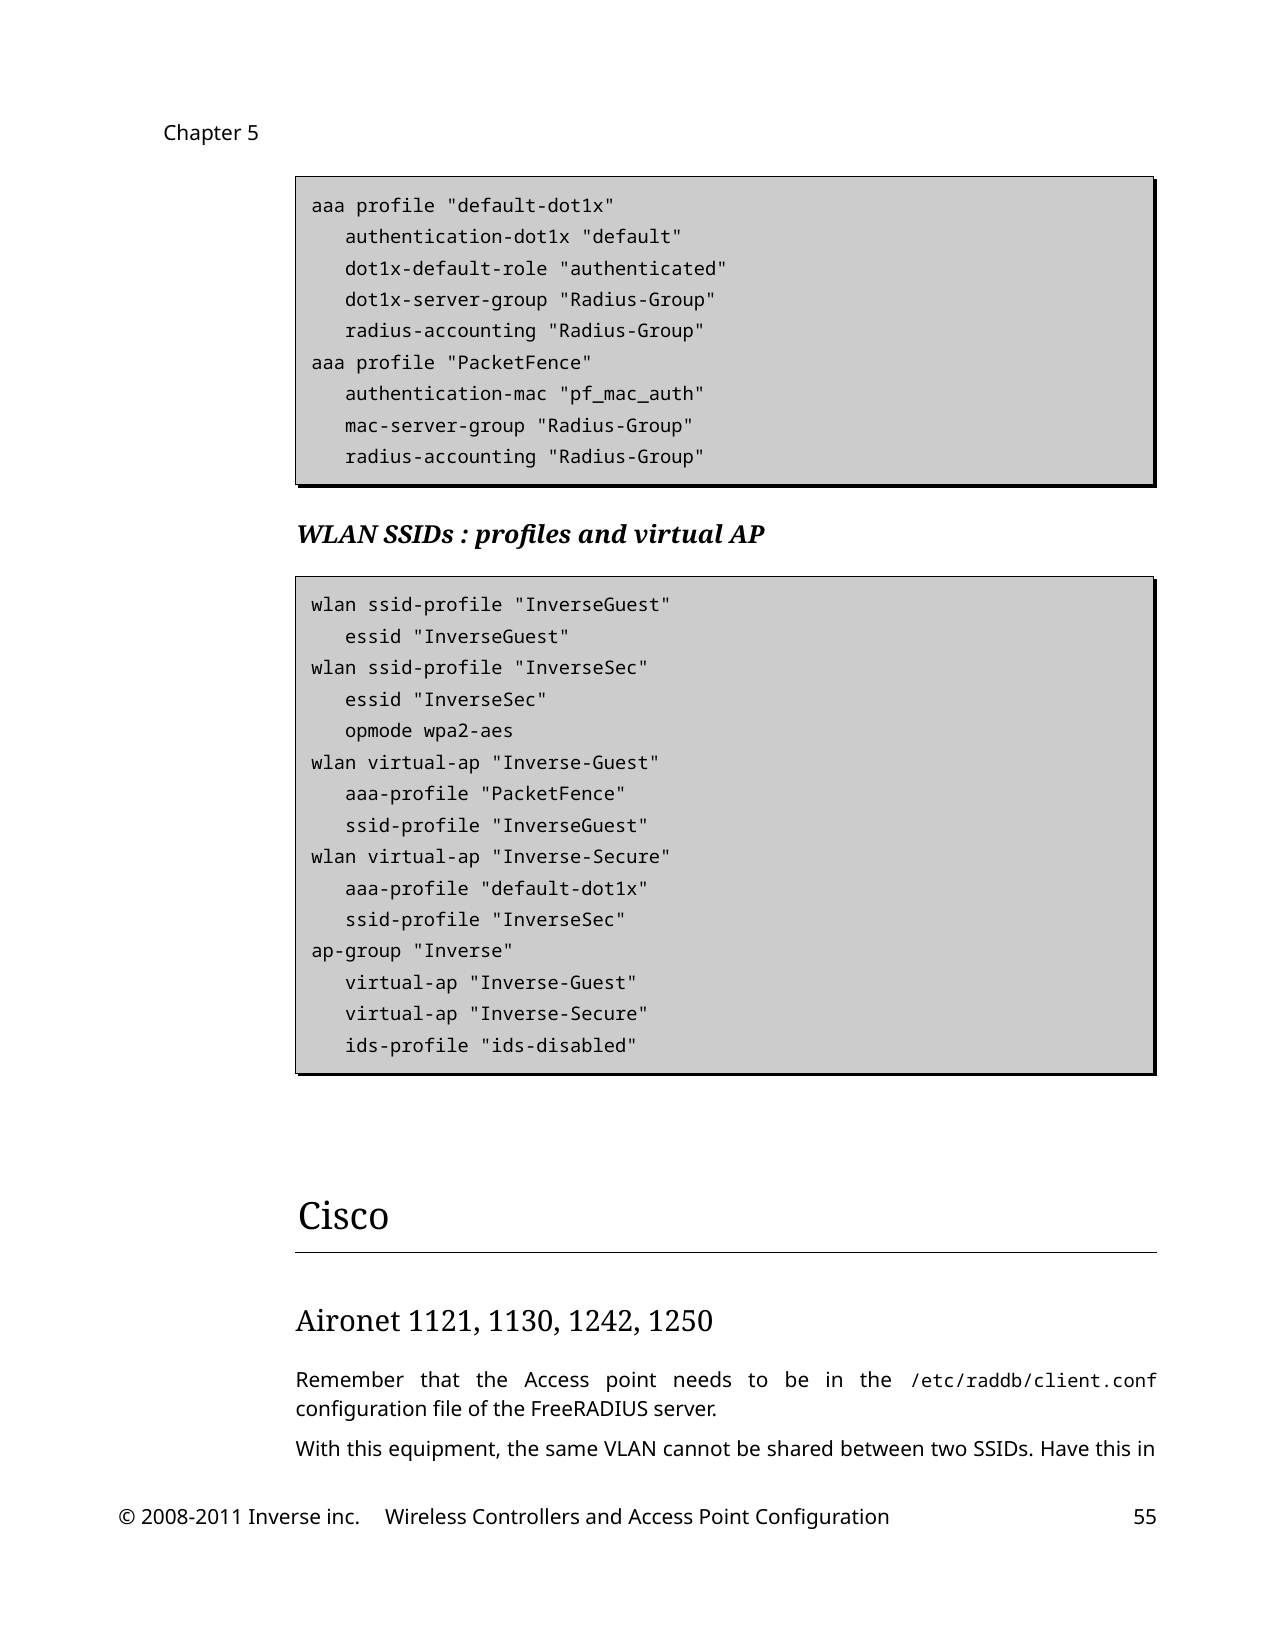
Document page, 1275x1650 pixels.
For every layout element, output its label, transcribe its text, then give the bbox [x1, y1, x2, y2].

text aaa-profile "PacketFence" [296, 765, 1153, 796]
text virtual-ap "Inverse-Secure" [296, 985, 1153, 1016]
text mac-server-group "Radius-Group" [296, 396, 1153, 428]
subtitle Aironet 1121, 1130, 1242, 1250 [295, 1301, 1157, 1340]
text aaa profile "default-dot1x" [296, 177, 1153, 207]
text radius-accounting "Radius-Group" [296, 428, 1153, 484]
text virtual-ap "Inverse-Guest" [296, 953, 1153, 985]
text ap-group "Inverse" [296, 922, 1153, 953]
text authentication-dot1x "default" [296, 207, 1153, 239]
text aaa-profile "default-dot1x" [296, 859, 1153, 891]
text ssid-profile "InverseSec" [296, 891, 1153, 922]
text ssid-profile "InverseGuest" [296, 796, 1153, 828]
text essid "InverseGuest" [296, 607, 1153, 639]
text dot1x-server-group "Radius-Group" [296, 270, 1153, 302]
text With this equipment, the same VLAN cannot be shared between two SSIDs. Have this in [295, 1434, 1157, 1463]
text radius-accounting "Radius-Group" [296, 302, 1153, 333]
text wlan virtual-ap "Inverse-Secure" [296, 828, 1153, 859]
text wlan ssid-profile "InverseSec" [296, 639, 1153, 670]
text wlan virtual-ap "Inverse-Guest" [296, 733, 1153, 765]
subtitle Cisco [295, 1189, 1157, 1252]
text aaa profile "PacketFence" [296, 333, 1153, 365]
text essid "InverseSec" [296, 670, 1153, 702]
subtitle WLAN SSIDs : profiles and virtual AP [258, 517, 1157, 551]
text dot1x-default-role "authenticated" [296, 239, 1153, 270]
text Remember that the Access point needs to be in the /etc/raddb/client.conf configuration file of the FreeRADIUS server. [295, 1365, 1157, 1422]
text ids-profile "ids-disabled" [296, 1016, 1153, 1073]
text opmode wpa2-aes [296, 702, 1153, 733]
text wlan ssid-profile "InverseGuest" [296, 577, 1153, 607]
text authentication-mac "pf_mac_auth" [296, 365, 1153, 396]
